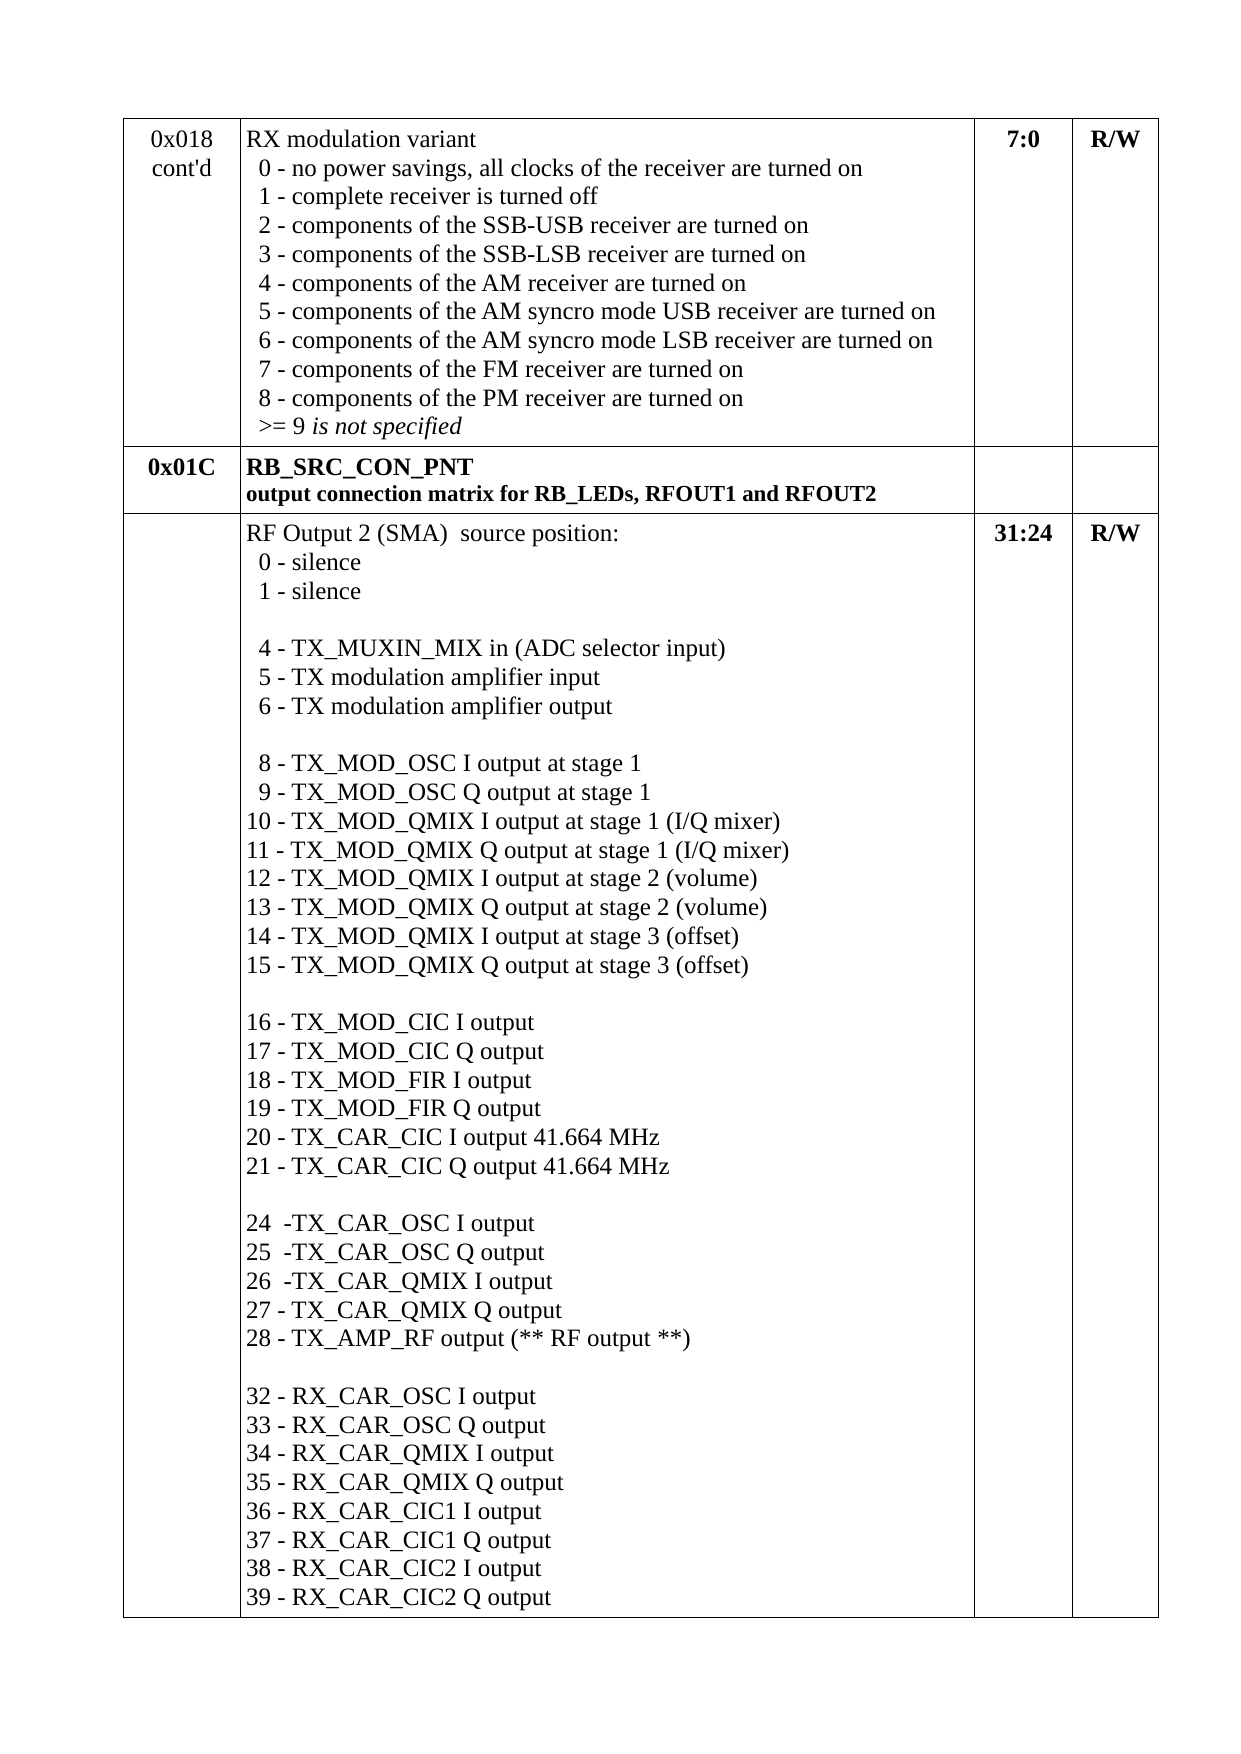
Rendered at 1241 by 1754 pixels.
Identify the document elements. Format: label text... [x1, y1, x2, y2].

table_cell [1073, 447, 1158, 513]
table_cell [124, 514, 240, 1617]
table_cell 0x01C [124, 447, 240, 513]
table_cell 31:24 [975, 514, 1072, 1617]
table_cell 0x018 cont'd [124, 119, 240, 446]
table_cell 7:0 [975, 119, 1072, 446]
table_cell R/W [1073, 514, 1158, 1617]
table_cell RX modulation variant 0 - no power savings, all clocks of the receiver are turned on 1 - complete receiver is turned off 2 - components of the SSB-USB receiver are turned on 3 - components of the SSB-LSB receiver are turned on 4 - components of the AM receiver are turned on 5 - components of the AM syncro mode USB receiver are turned on 6 - components of the AM syncro mode LSB receiver are turned on 7 - components of the FM receiver are turned on 8 - components of the PM receiver are turned on >= 9 is not specified [241, 119, 974, 446]
table_cell RF Output 2 (SMA) source position: 0 - silence 1 - silence 4 - TX_MUXIN_MIX in (ADC selector input) 5 - TX modulation amplifier input 6 - TX modulation amplifier output 8 - TX_MOD_OSC I output at stage 1 9 - TX_MOD_OSC Q output at stage 1 10 - TX_MOD_QMIX I output at stage 1 (I/Q mixer) 11 - TX_MOD_QMIX Q output at stage 1 (I/Q mixer) 12 - TX_MOD_QMIX I output at stage 2 (volume) 13 - TX_MOD_QMIX Q output at stage 2 (volume) 14 - TX_MOD_QMIX I output at stage 3 (offset) 15 - TX_MOD_QMIX Q output at stage 3 (offset) 16 - TX_MOD_CIC I output 17 - TX_MOD_CIC Q output 18 - TX_MOD_FIR I output 19 - TX_MOD_FIR Q output 20 - TX_CAR_CIC I output 41.664 MHz 21 - TX_CAR_CIC Q output 41.664 MHz 24 -TX_CAR_OSC I output 25 -TX_CAR_OSC Q output 26 -TX_CAR_QMIX I output 27 - TX_CAR_QMIX Q output 28 - TX_AMP_RF output (** RF output **) 32 - RX_CAR_OSC I output 33 - RX_CAR_OSC Q output 34 - RX_CAR_QMIX I output 35 - RX_CAR_QMIX Q output 36 - RX_CAR_CIC1 I output 37 - RX_CAR_CIC1 Q output 38 - RX_CAR_CIC2 I output 39 - RX_CAR_CIC2 Q output [241, 514, 974, 1617]
table_cell [975, 447, 1072, 513]
table_cell R/W [1073, 119, 1158, 446]
table_cell RB_SRC_CON_PNT output connection matrix for RB_LEDs, RFOUT1 and RFOUT2 [241, 447, 974, 513]
